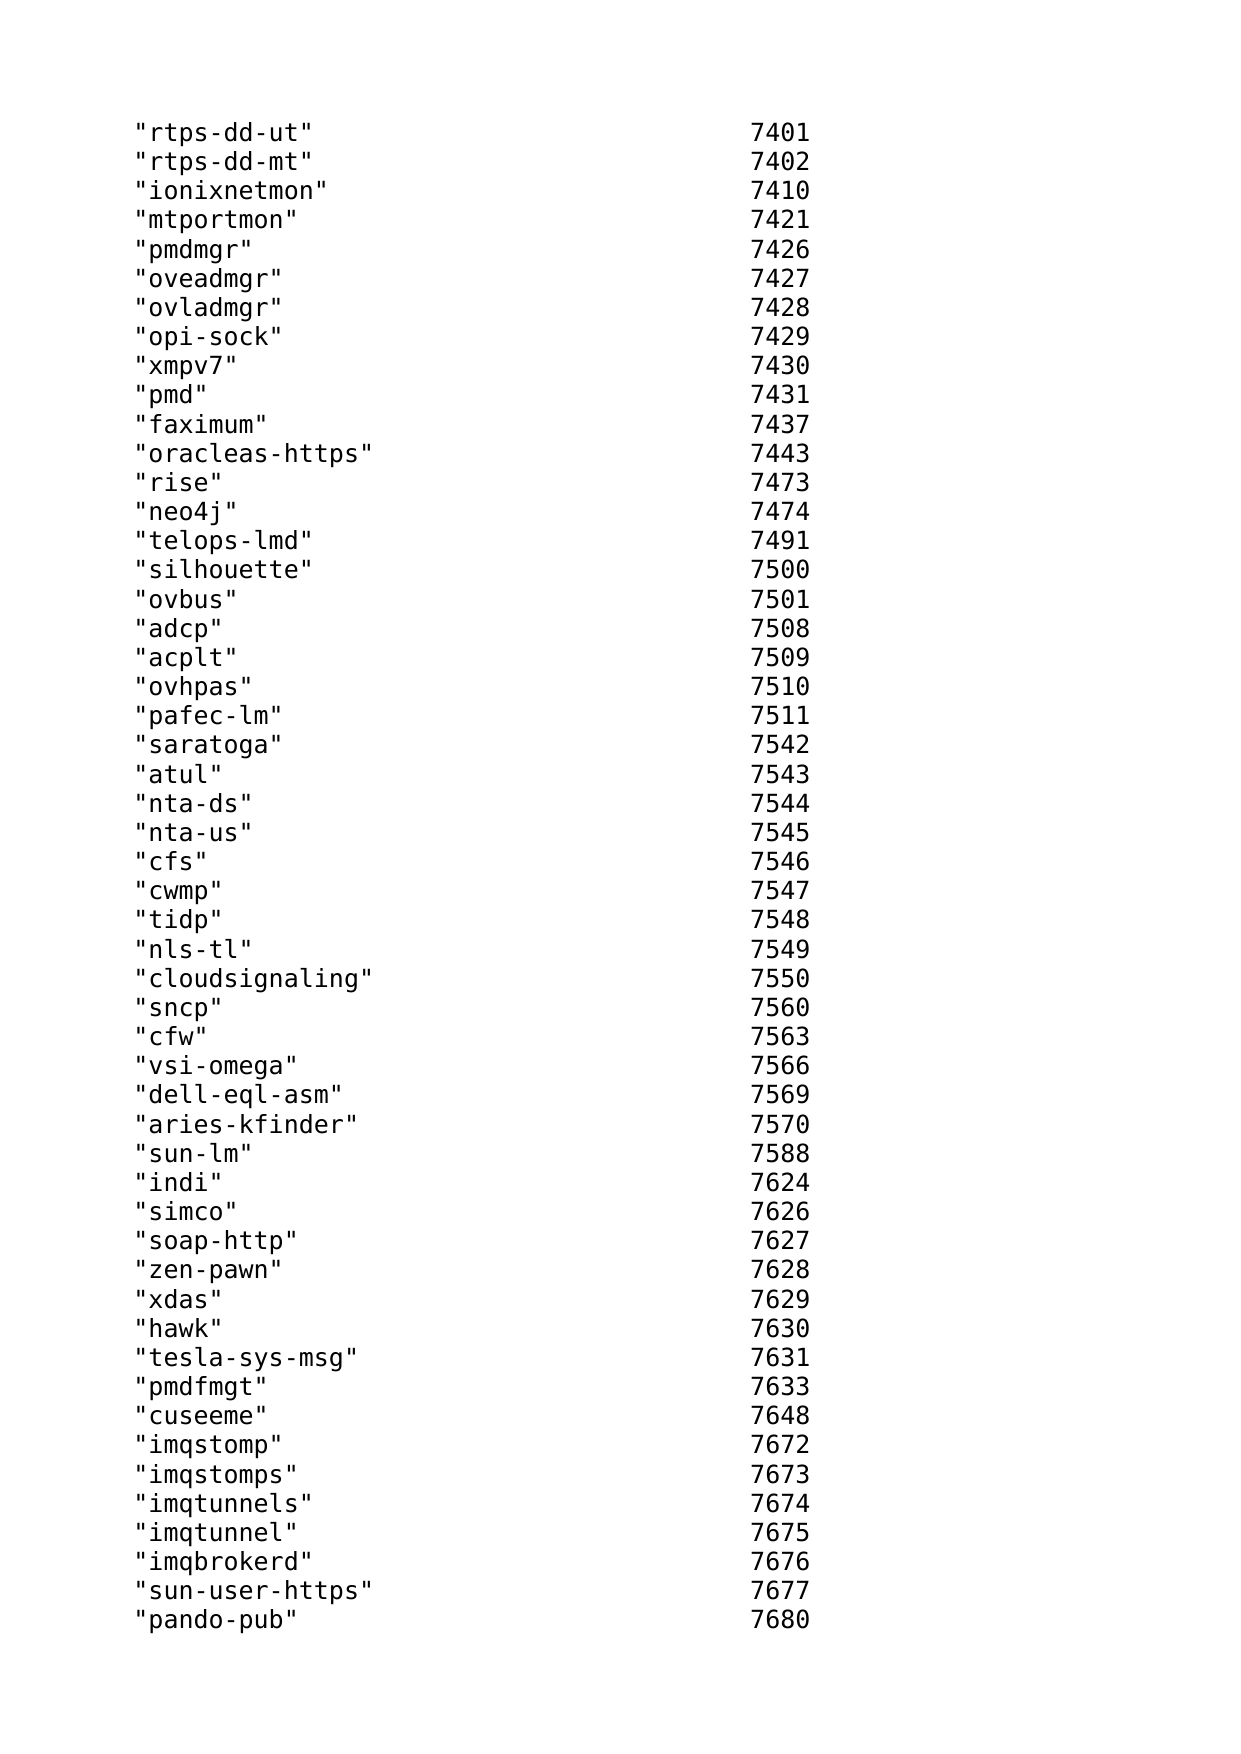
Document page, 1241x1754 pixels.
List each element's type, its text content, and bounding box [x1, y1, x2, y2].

text "rtps-dd-ut" 7401 "rtps-dd-mt" 7402 "ionixnetmon" 7410 "mtportmon" 7421 "pmdmgr" 7426 "oveadmgr" 7427 "ovladmgr" 7428 "opi-sock" 7429 "xmpv7" 7430 "pmd" 7431 "faximum" 7437 "oracleas-https" 7443 "rise" 7473 "neo4j" 7474 "telops-lmd" 7491 "silhouette" 7500 "ovbus" 7501 "adcp" 7508 "acplt" 7509 "ovhpas" 7510 "pafec-lm" 7511 "saratoga" 7542 "atul" 7543 "nta-ds" 7544 "nta-us" 7545 "cfs" 7546 "cwmp" 7547 "tidp" 7548 "nls-tl" 7549 "cloudsignaling" 7550 "sncp" 7560 "cfw" 7563 "vsi-omega" 7566 "dell-eql-asm" 7569 "aries-kfinder" 7570 "sun-lm" 7588 "indi" 7624 "simco" 7626 "soap-http" 7627 "zen-pawn" 7628 "xdas" 7629 "hawk" 7630 "tesla-sys-msg" 7631 "pmdfmgt" 7633 "cuseeme" 7648 "imqstomp" 7672 "imqstomps" 7673 "imqtunnels" 7674 "imqtunnel" 7675 "imqbrokerd" 7676 "sun-user-https" 7677 "pando-pub" 7680 [118, 118, 1122, 1635]
